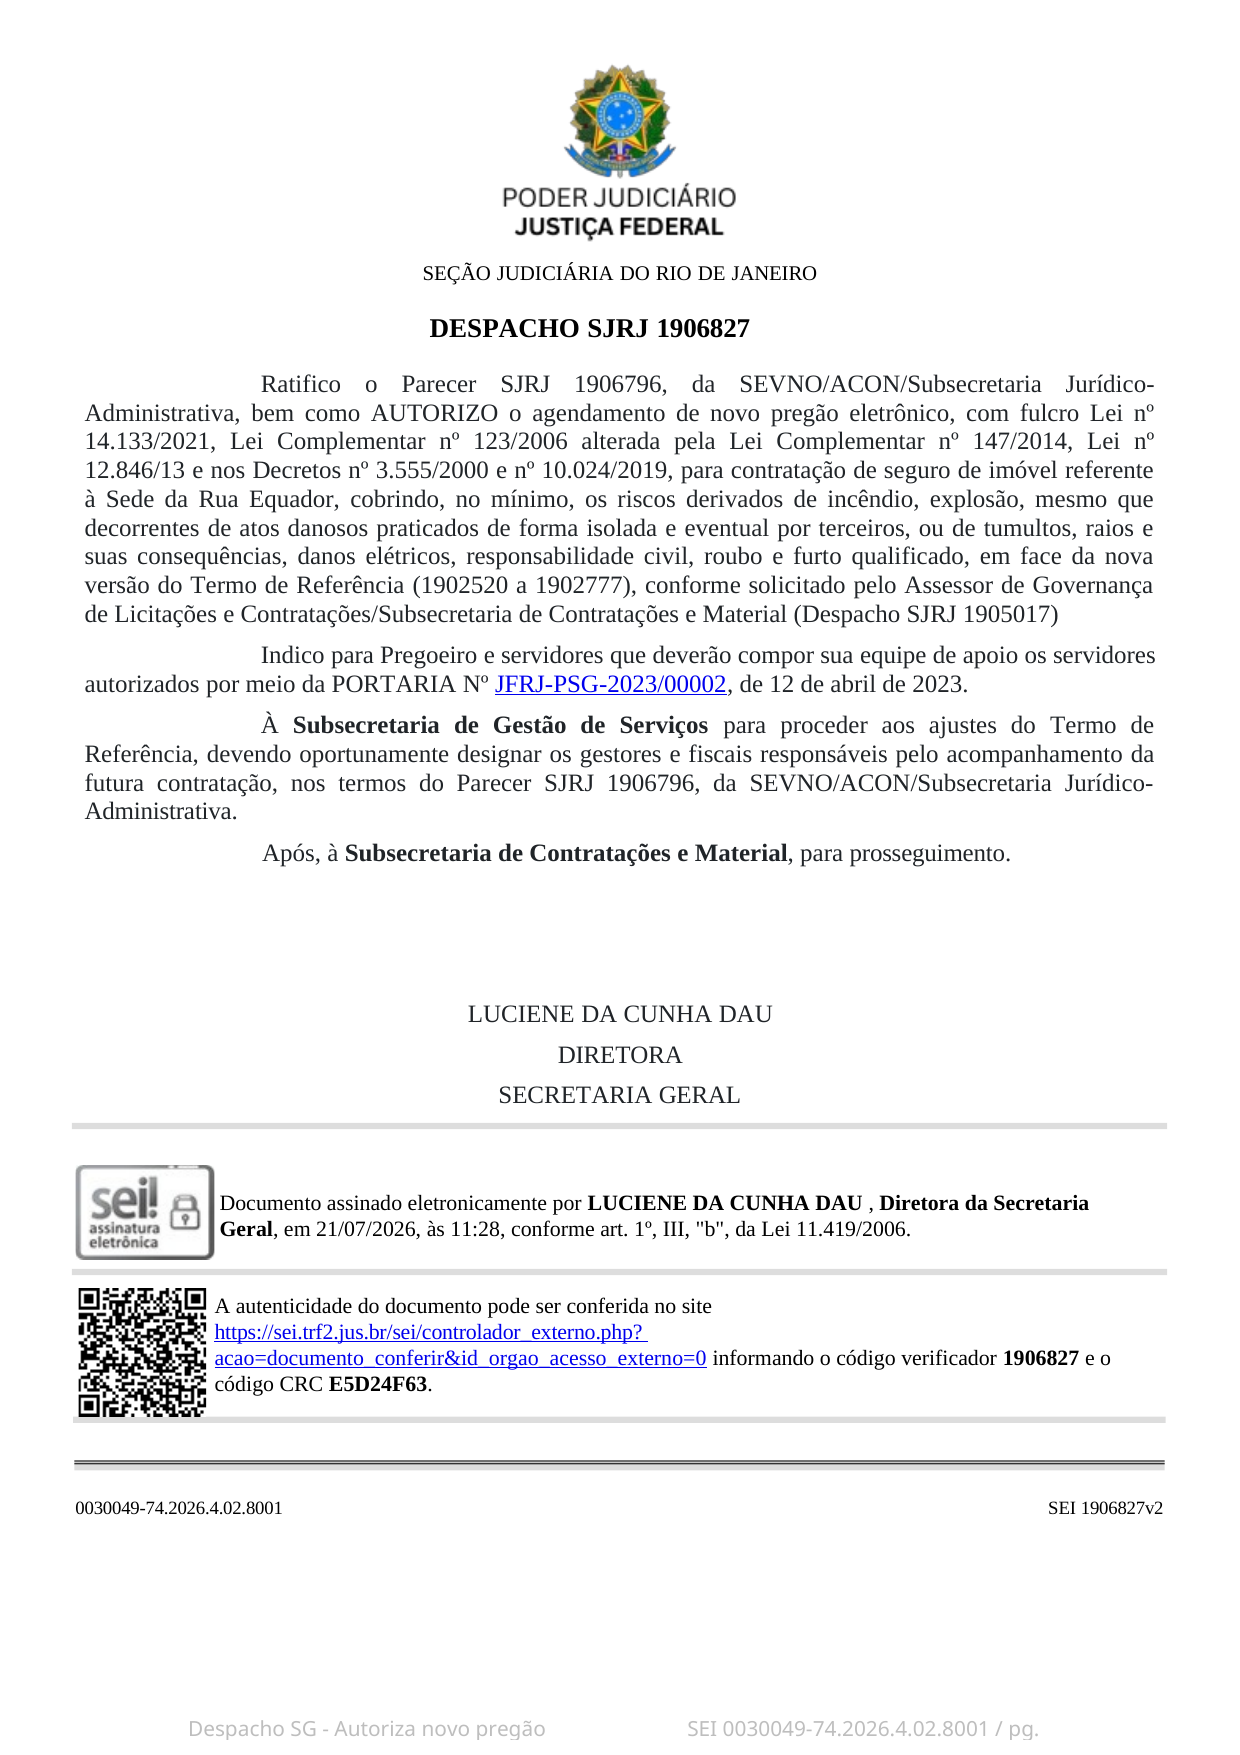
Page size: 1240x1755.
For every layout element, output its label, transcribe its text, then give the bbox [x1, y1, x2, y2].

text À Subsecretaria de Gestão de Serviços para proceder aos ajustes do Termo de Referência, devendo oportunamente designar os gestores e fiscais responsáveis pelo acompanhamento da futura contratação, nos termos do Parecer SJRJ 1906796, da SEVNO/ACON/Subsecretaria Jurídico-Administrativa. [84, 710, 1155, 825]
text 0030049-74.2026.4.02.8001 SEI 1906827v2 [59, 1497, 1180, 1519]
text LUCIENE DA CUNHA DAU DIRETORA [409, 999, 831, 1069]
text A autenticidade do documento pode ser conferida no site https://sei.trf2.jus.br/sei/controlador_externo.php? acao=documento_conferir&id_orgao_acesso_externo=0 informando o código verificador 1906827 e o código CRC E5D24F63. [214, 1293, 1134, 1396]
text SECRETARIA GERAL [118, 1081, 1121, 1109]
subtitle DESPACHO SJRJ 1906827 [59, 312, 1120, 343]
text Indico para Pregoeiro e servidores que deverão compor sua equipe de apoio os servidores autorizados por meio da PORTARIA Nº JFRJ-PSG-2023/00002, de 12 de abril de 2023. [84, 640, 1156, 698]
text Após, à Subsecretaria de Contratações e Material, para prosseguimento. [135, 838, 1137, 866]
text Documento assinado eletronicamente por LUCIENE DA CUNHA DAU , Diretora da Secretaria Geral, em 21/07/2026, às 11:28, conforme art. 1º, III, "b", da Lei 11.419/2006. [219, 1190, 1114, 1241]
text Ratifico o Parecer SJRJ 1906796, da SEVNO/ACON/Subsecretaria Jurídico-Administrativa, bem como AUTORIZO o agendamento de novo pregão eletrônico, com fulcro Lei nº 14.133/2021, Lei Complementar nº 123/2006 alterada pela Lei Complementar nº 147/2014, Lei nº 12.846/13 e nos Decretos nº 3.555/2000 e nº 10.024/2019, para contratação de seguro de imóvel referente à Sede da Rua Equador, cobrindo, no mínimo, os riscos derivados de incêndio, explosão, mesmo que decorrentes de atos danosos praticados de forma isolada e eventual por terceiros, ou de tumultos, raios e suas consequências, danos elétricos, responsabilidade civil, roubo e furto qualificado, em face da nova versão do Termo de Referência (1902520 a 1902777), conforme solicitado pelo Assessor de Governança de Licitações e Contratações/Subsecretaria de Contratações e Material (Despacho SJRJ 1905017) [84, 369, 1155, 628]
text SEÇÃO JUDICIÁRIA DO RIO DE JANEIRO [118, 261, 1122, 285]
